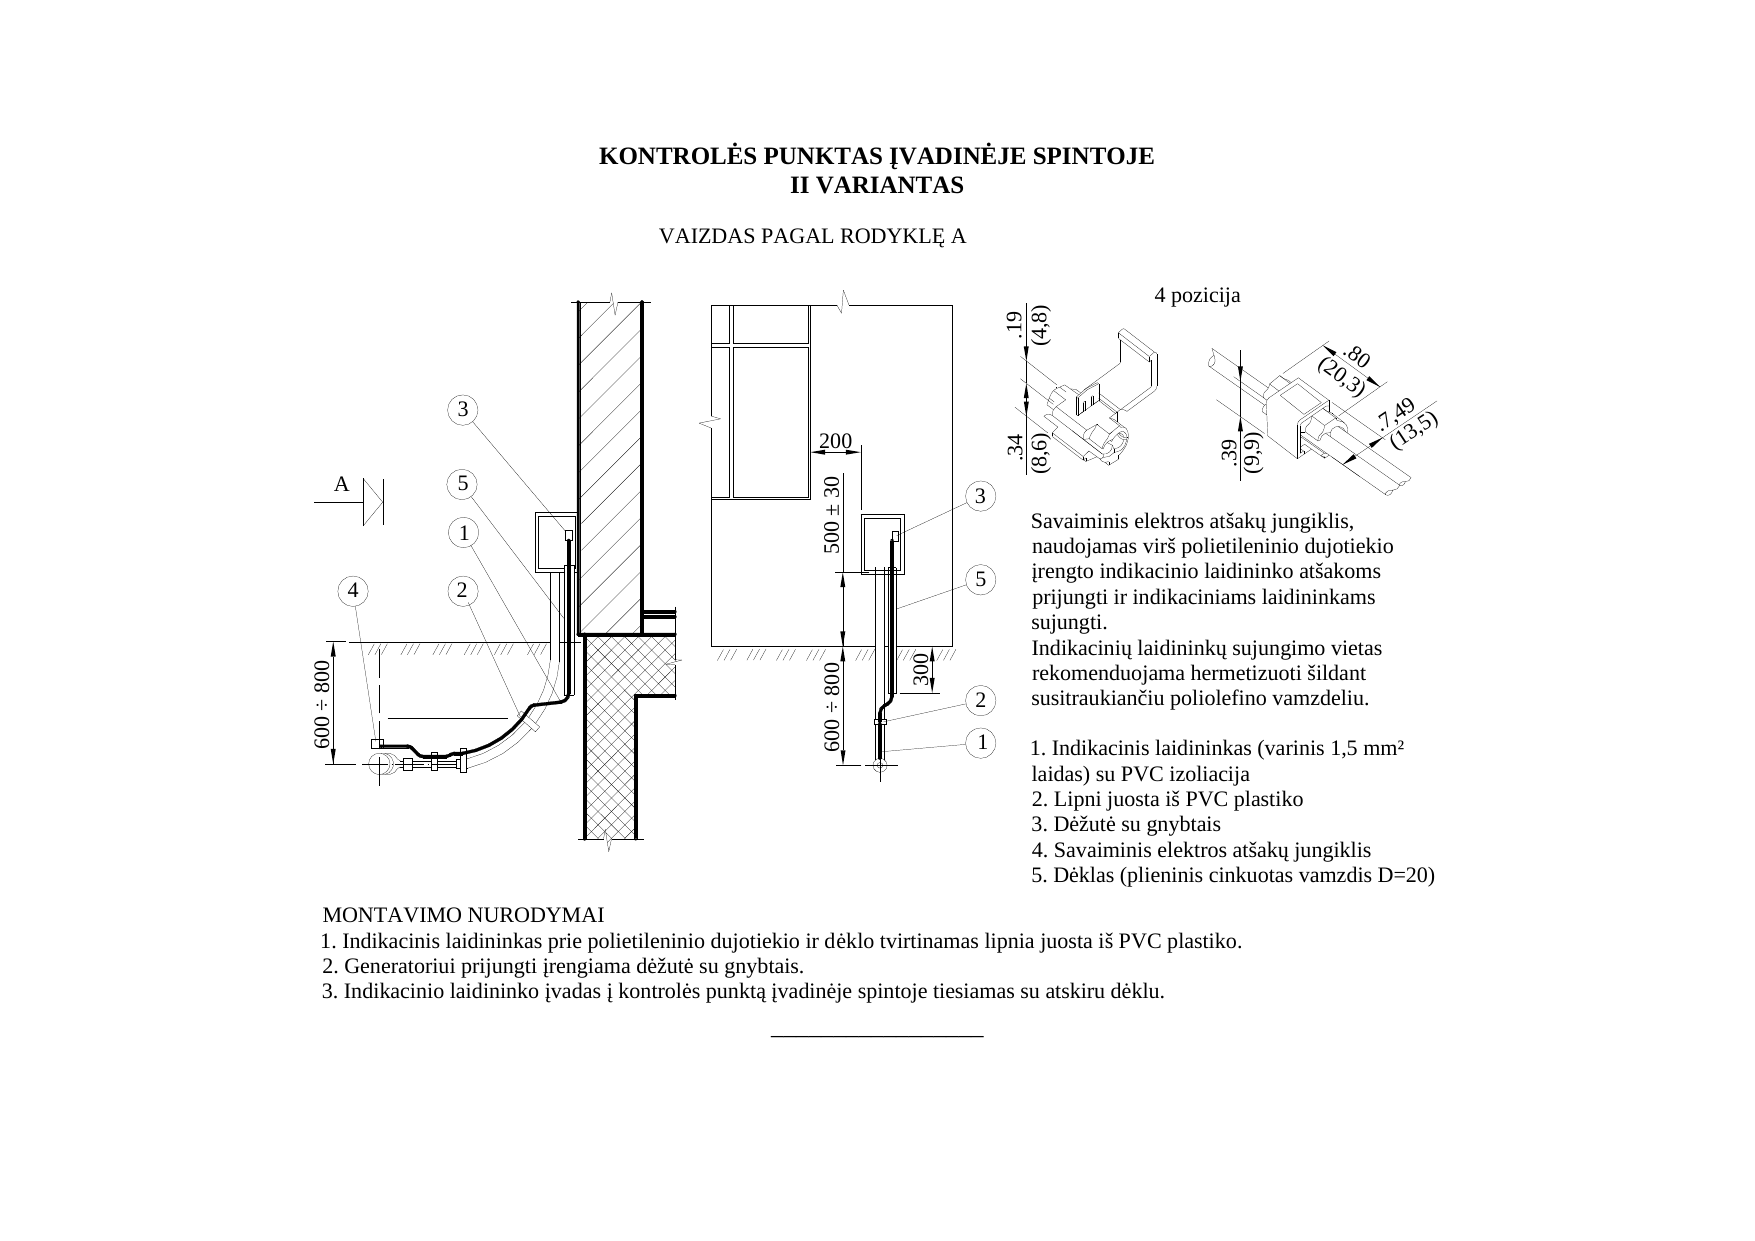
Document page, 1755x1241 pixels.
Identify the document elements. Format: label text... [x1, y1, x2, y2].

text Kontrolės punktas įvadinėje spintoje [118, 141, 1636, 170]
text _________________ [118, 1011, 1636, 1040]
text II variantas [118, 170, 1636, 199]
